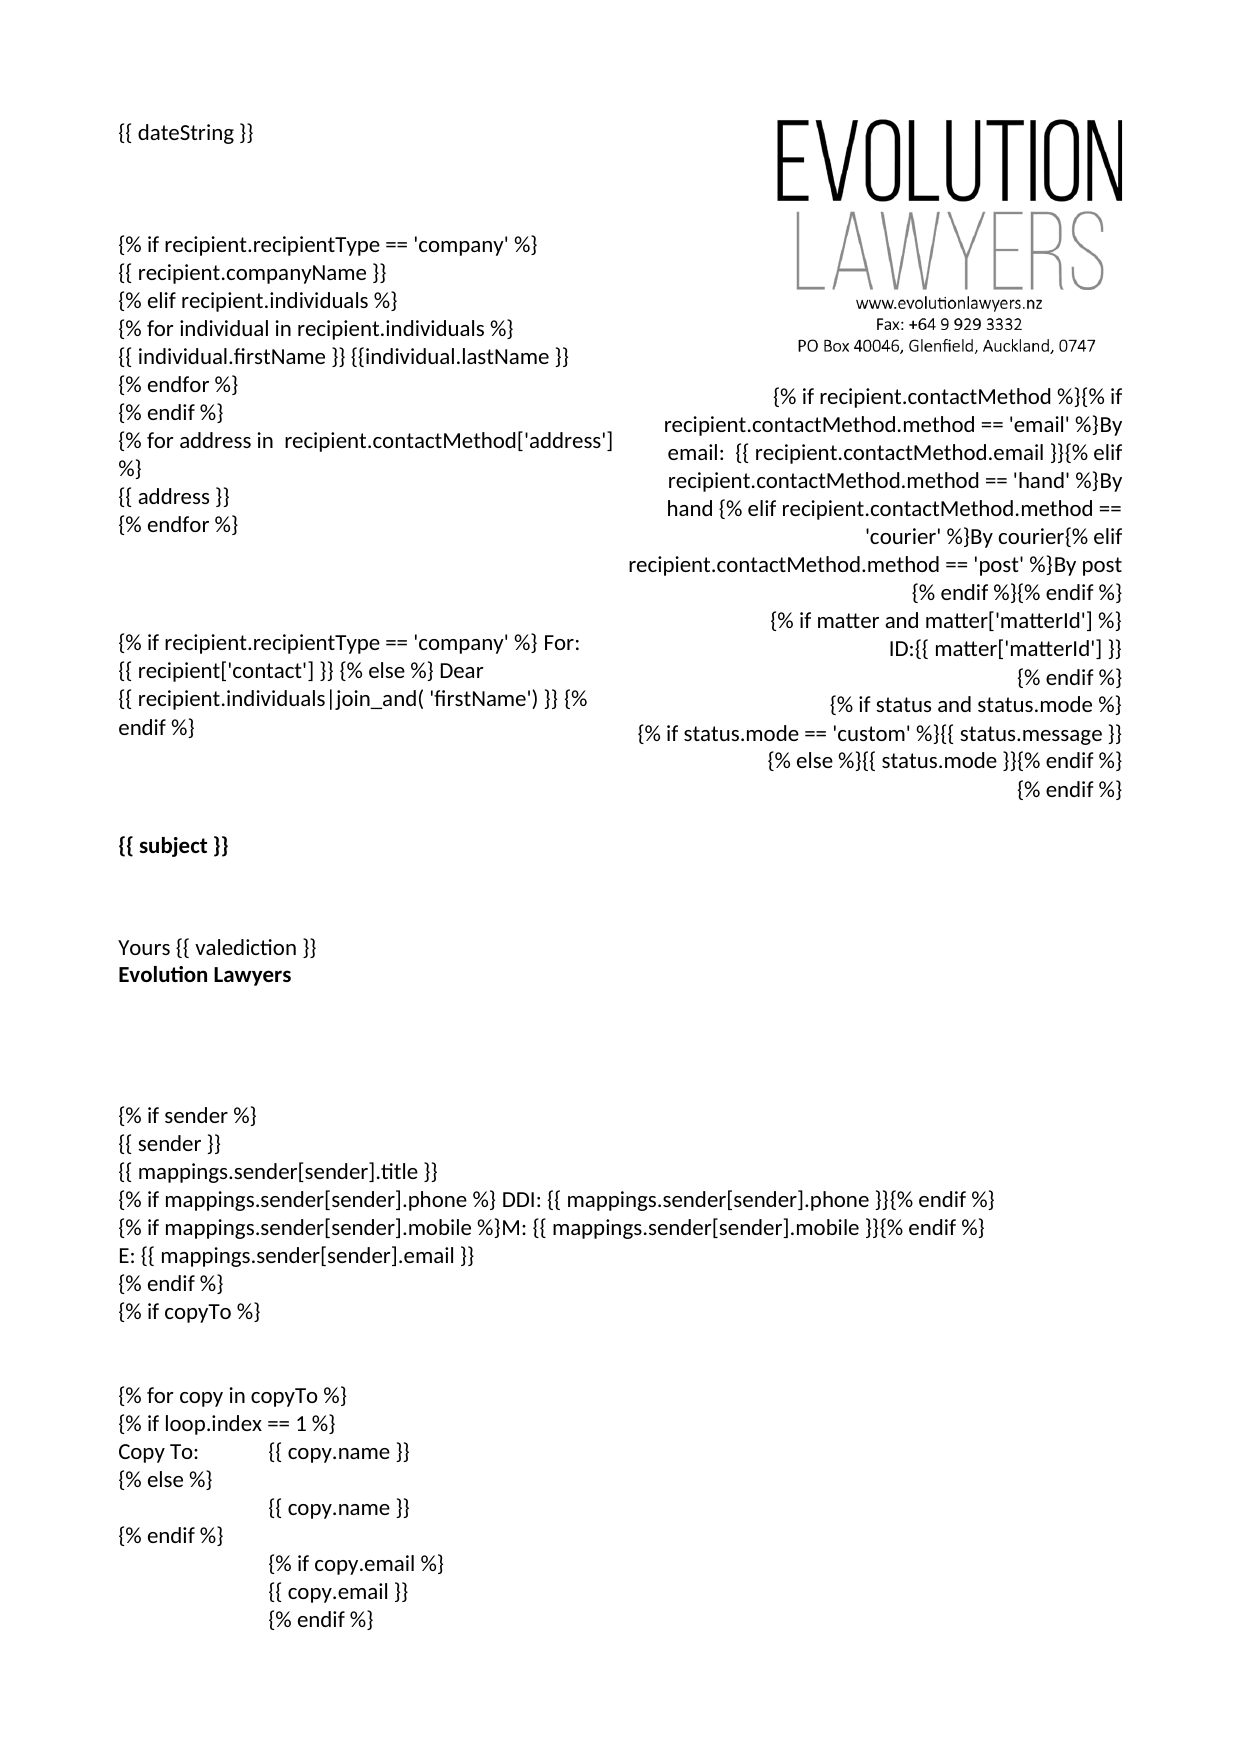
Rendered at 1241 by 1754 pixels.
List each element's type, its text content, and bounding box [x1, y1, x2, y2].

text {{ copy.email }} [118, 1577, 1122, 1605]
text {% if copy.email %} [118, 1549, 1122, 1577]
table_header Yours {{ valediction }} Evolution Lawyers {% if sender %} {{ sender }} {{ mappings.sender[sender].title }} {% if mappings.sender[sender].phone %} DDI: {{ mappings.sender[sender].phone }}{% endif %} {% if mappings.sender[sender].mobile %}M: {{ mappings.sender[sender].mobile }}{% endif %} E: {{ mappings.sender[sender].email }} {% endif %} [118, 933, 1122, 1297]
text Copy To: {{ copy.name }} [118, 1437, 1122, 1465]
text {% if loop.index == 1 %} [118, 1409, 1122, 1437]
text {% for copy in copyTo %} [118, 1381, 1122, 1409]
subtitle {{ subject }} [118, 831, 1122, 859]
text {% endif %} [118, 1605, 1122, 1633]
table_cell {% if recipient.recipientType == 'company' %} For: {{ recipient['contact'] }} {% else %} Dear {{ recipient.individuals|join_and( 'firstName') }} {% endif %} [118, 566, 620, 803]
text {% else %} [118, 1465, 1122, 1493]
table_header {{ dateString }} {% if recipient.recipientType == 'company' %} {{ recipient.companyName }} {% elif recipient.individuals %} {% for individual in recipient.individuals %} {{ individual.firstName }} {{individual.lastName }} {% endfor %} {% endif %} {% for address in recipient.contactMethod['address'] %} {{ address }} {% endfor %} [118, 118, 620, 566]
text {% if copyTo %} [118, 1297, 1122, 1325]
table_header {% if recipient.contactMethod %}{% if recipient.contactMethod.method == 'email' %}By email: {{ recipient.contactMethod.email }}{% elif recipient.contactMethod.method == 'hand' %}By hand {% elif recipient.contactMethod.method == 'courier' %}By courier{% elif recipient.contactMethod.method == 'post' %}By post {% endif %}{% endif %} {% if matter and matter['matterId'] %} ID:{{ matter['matterId'] }} {% endif %} {% if status and status.mode %} {% if status.mode == 'custom' %}{{ status.message }}{% else %}{{ status.mode }}{% endif %} {% endif %} [620, 118, 1122, 803]
text {% endif %} [118, 1521, 1122, 1549]
text {{ copy.name }} [118, 1493, 1122, 1521]
picture [776, 118, 1123, 355]
